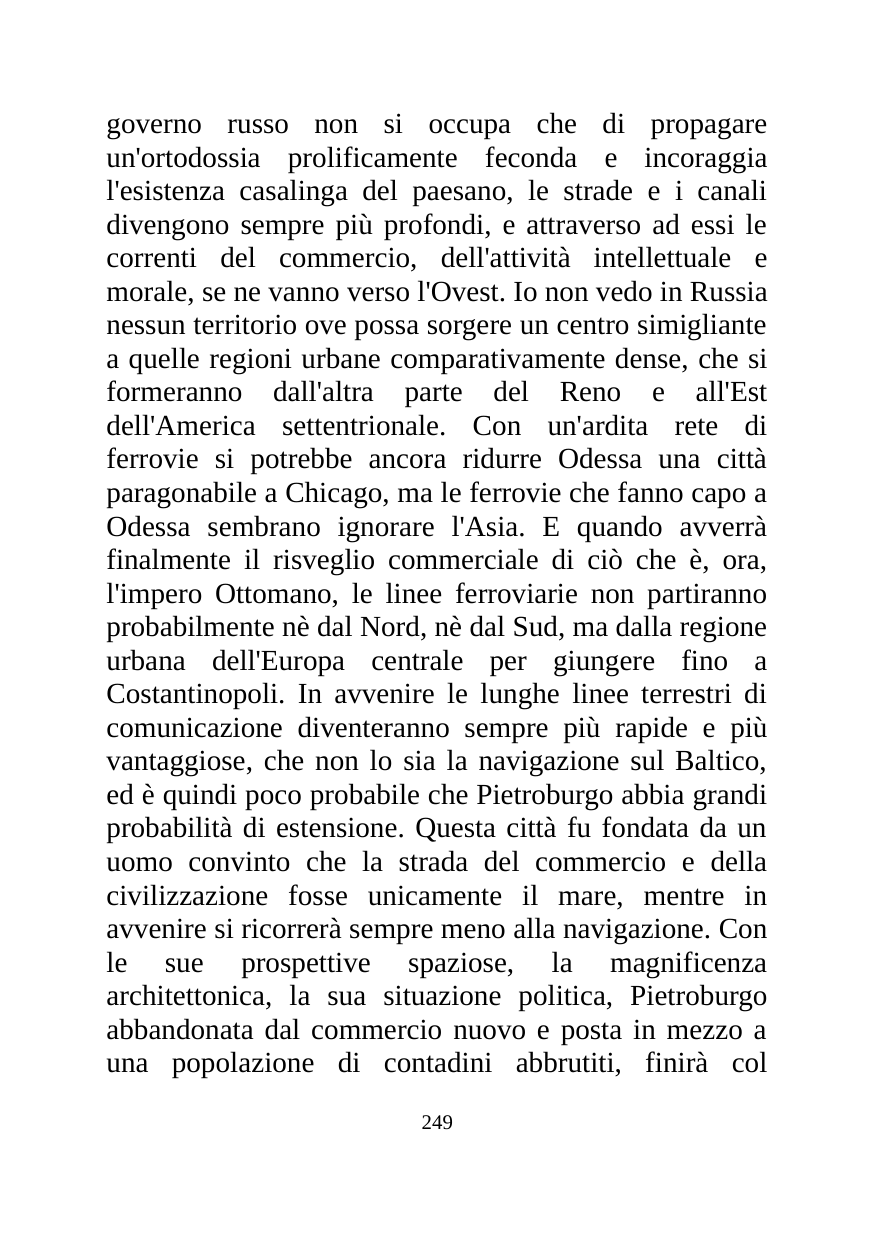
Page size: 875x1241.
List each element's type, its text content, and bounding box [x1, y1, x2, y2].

text governo russo non si occupa che di propagare un'ortodossia prolificamente feconda e incoraggia l'esistenza casalinga del paesano, le strade e i canali divengono sempre più profondi, e attraverso ad essi le correnti del commercio, dell'attività intellettuale e morale, se ne vanno verso l'Ovest. Io non vedo in Russia nessun territorio ove possa sorgere un centro simigliante a quelle regioni urbane comparativamente dense, che si formeranno dall'altra parte del Reno e all'Est dell'America settentrionale. Con un'ardita rete di ferrovie si potrebbe ancora ridurre Odessa una città paragonabile a Chicago, ma le ferrovie che fanno capo a Odessa sembrano ignorare l'Asia. E quando avverrà finalmente il risveglio commerciale di ciò che è, ora, l'impero Ottomano, le linee ferroviarie non partiranno probabilmente nè dal Nord, nè dal Sud, ma dalla regione urbana dell'Europa centrale per giungere fino a Costantinopoli. In avvenire le lunghe linee terrestri di comunicazione diventeranno sempre più rapide e più vantaggiose, che non lo sia la navigazione sul Baltico, ed è quindi poco probabile che Pietroburgo abbia grandi probabilità di estensione. Questa città fu fondata da un uomo convinto che la strada del commercio e della civilizzazione fosse unicamente il mare, mentre in avvenire si ricorrerà sempre meno alla navigazione. Con le sue prospettive spaziose, la magnificenza architettonica, la sua situazione politica, Pietroburgo abbandonata dal commercio nuovo e posta in mezzo a una popolazione di contadini abbrutiti, finirà col [106, 106, 768, 1079]
